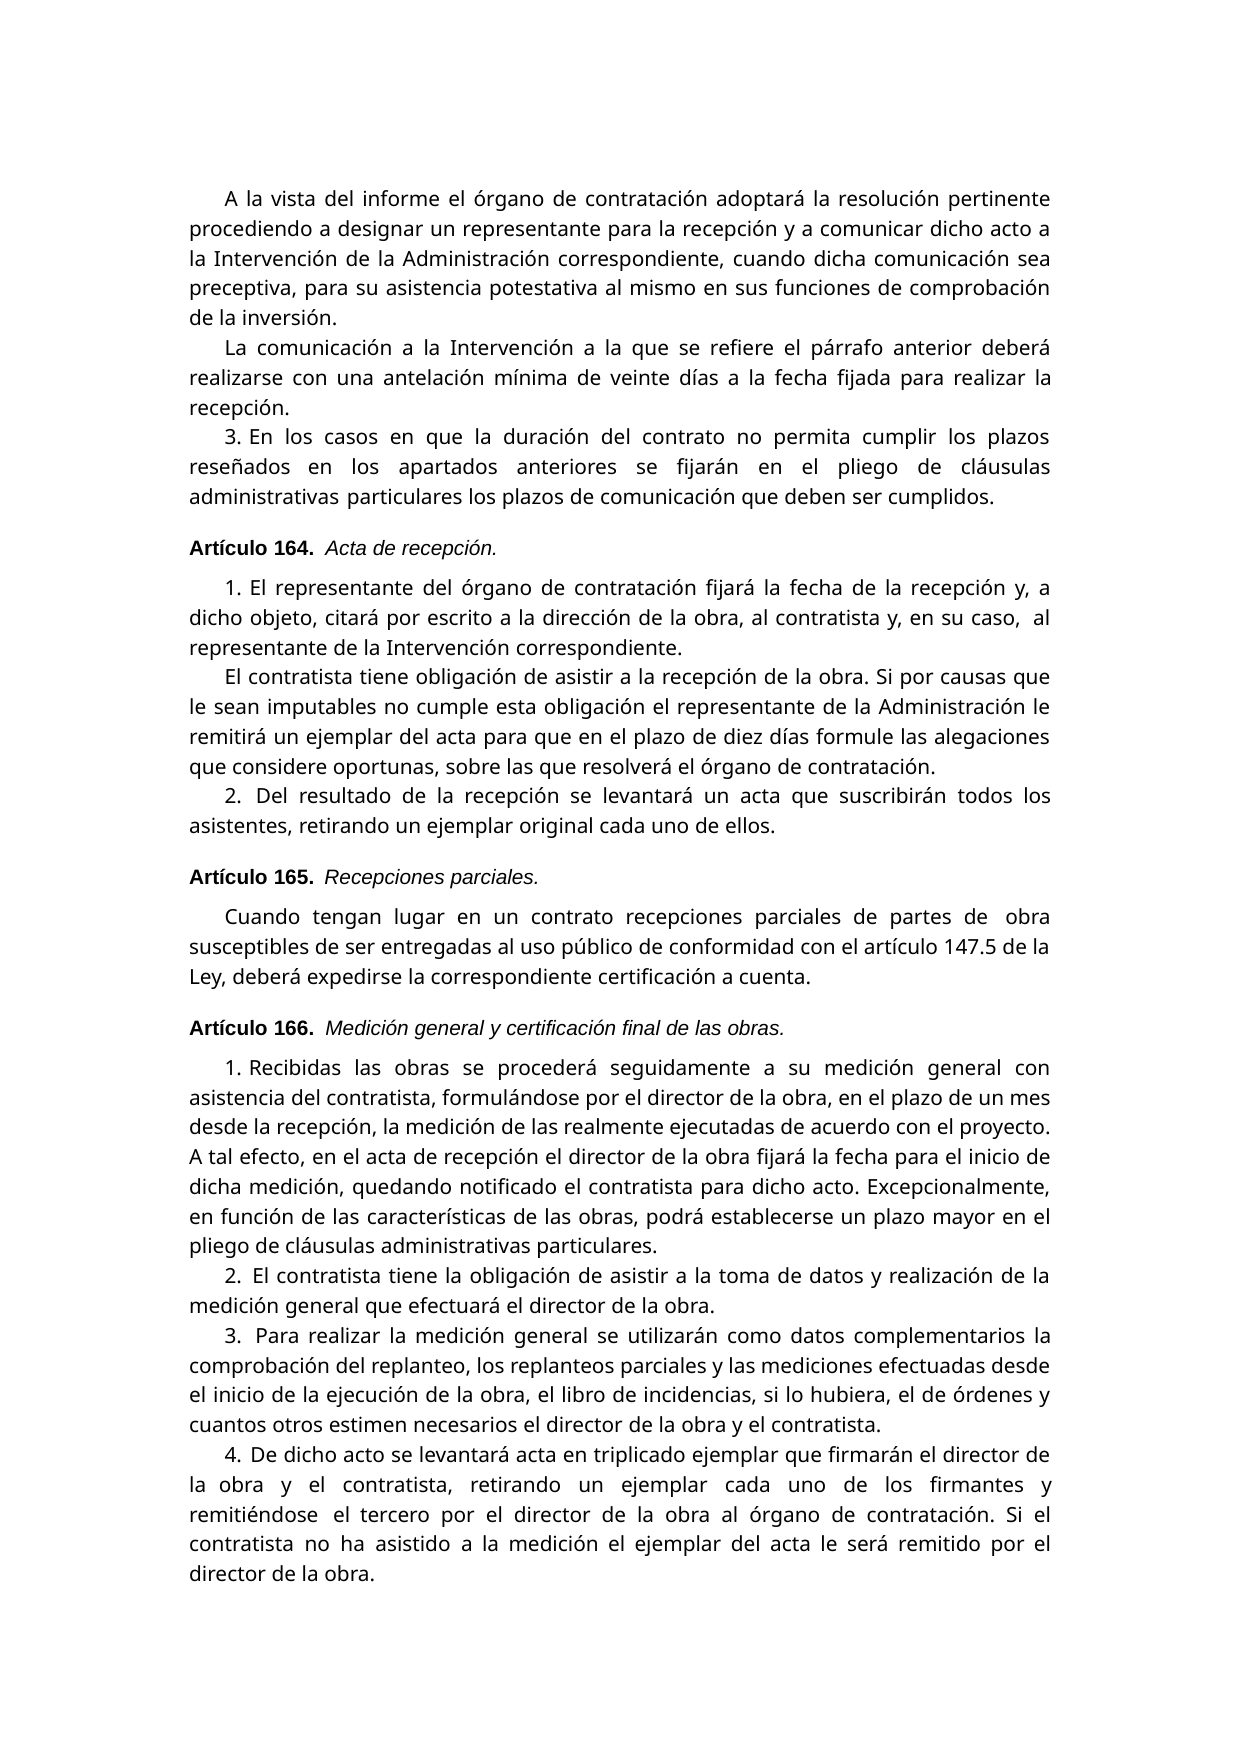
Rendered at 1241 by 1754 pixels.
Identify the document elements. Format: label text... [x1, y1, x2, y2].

list Para realizar la medición general se utilizarán como datos complementarios la comprobación del replanteo, los replanteos parciales y las mediciones efectuadas desde el inicio de la ejecución de la obra, el libro de incidencias, si lo hubiera, el de órdenes y cuantos otros estimen necesarios el director de la obra y el contratista. [189, 1321, 1051, 1439]
list Recibidas las obras se procederá seguidamente a su medición general con asistencia del contratista, formulándose por el director de la obra, en el plazo de un mes desde la recepción, la medición de las realmente ejecutadas de acuerdo con el proyecto. A tal efecto, en el acta de recepción el director de la obra fijará la fecha para el inicio de dicha medición, quedando notificado el contratista para dicho acto. Excepcionalmente, en función de las características de las obras, podrá establecerse un plazo mayor en el pliego de cláusulas administrativas particulares. [189, 1053, 1051, 1260]
text Artículo 165. Recepciones parciales. [189, 865, 1184, 889]
text La comunicación a la Intervención a la que se refiere el párrafo anterior deberá realizarse con una antelación mínima de veinte días a la fecha fijada para realizar la recepción. [189, 333, 1051, 421]
list Del resultado de la recepción se levantará un acta que suscribirán todos los asistentes, retirando un ejemplar original cada uno de ellos. [189, 782, 1051, 840]
text Artículo 166. Medición general y certificación final de las obras. [189, 1016, 1184, 1039]
text El contratista tiene obligación de asistir a la recepción de la obra. Si por causas que le sean imputables no cumple esta obligación el representante de la Administración le remitirá un ejemplar del acta para que en el plazo de diez días formule las alegaciones que considere oportunas, sobre las que resolverá el órgano de contratación. [189, 662, 1051, 780]
text A la vista del informe el órgano de contratación adoptará la resolución pertinente procediendo a designar un representante para la recepción y a comunicar dicho acto a la Intervención de la Administración correspondiente, cuando dicha comunicación sea preceptiva, para su asistencia potestativa al mismo en sus funciones de comprobación de la inversión. [189, 184, 1051, 332]
list De dicho acto se levantará acta en triplicado ejemplar que firmarán el director de la obra y el contratista, retirando un ejemplar cada uno de los firmantes y remitiéndose el tercero por el director de la obra al órgano de contratación. Si el contratista no ha asistido a la medición el ejemplar del acta le será remitido por el director de la obra. [189, 1440, 1052, 1588]
list En los casos en que la duración del contrato no permita cumplir los plazos reseñados en los apartados anteriores se fijarán en el pliego de cláusulas administrativas particulares los plazos de comunicación que deben ser cumplidos. [189, 422, 1051, 511]
list El contratista tiene la obligación de asistir a la toma de datos y realización de la medición general que efectuará el director de la obra. [189, 1261, 1051, 1319]
text Artículo 164. Acta de recepción. [189, 536, 1184, 560]
text Cuando tengan lugar en un contrato recepciones parciales de partes de obra susceptibles de ser entregadas al uso público de conformidad con el artículo 147.5 de la Ley, deberá expedirse la correspondiente certificación a cuenta. [189, 902, 1051, 990]
list El representante del órgano de contratación fijará la fecha de la recepción y, a dicho objeto, citará por escrito a la dirección de la obra, al contratista y, en su caso, al representante de la Intervención correspondiente. [189, 573, 1052, 661]
